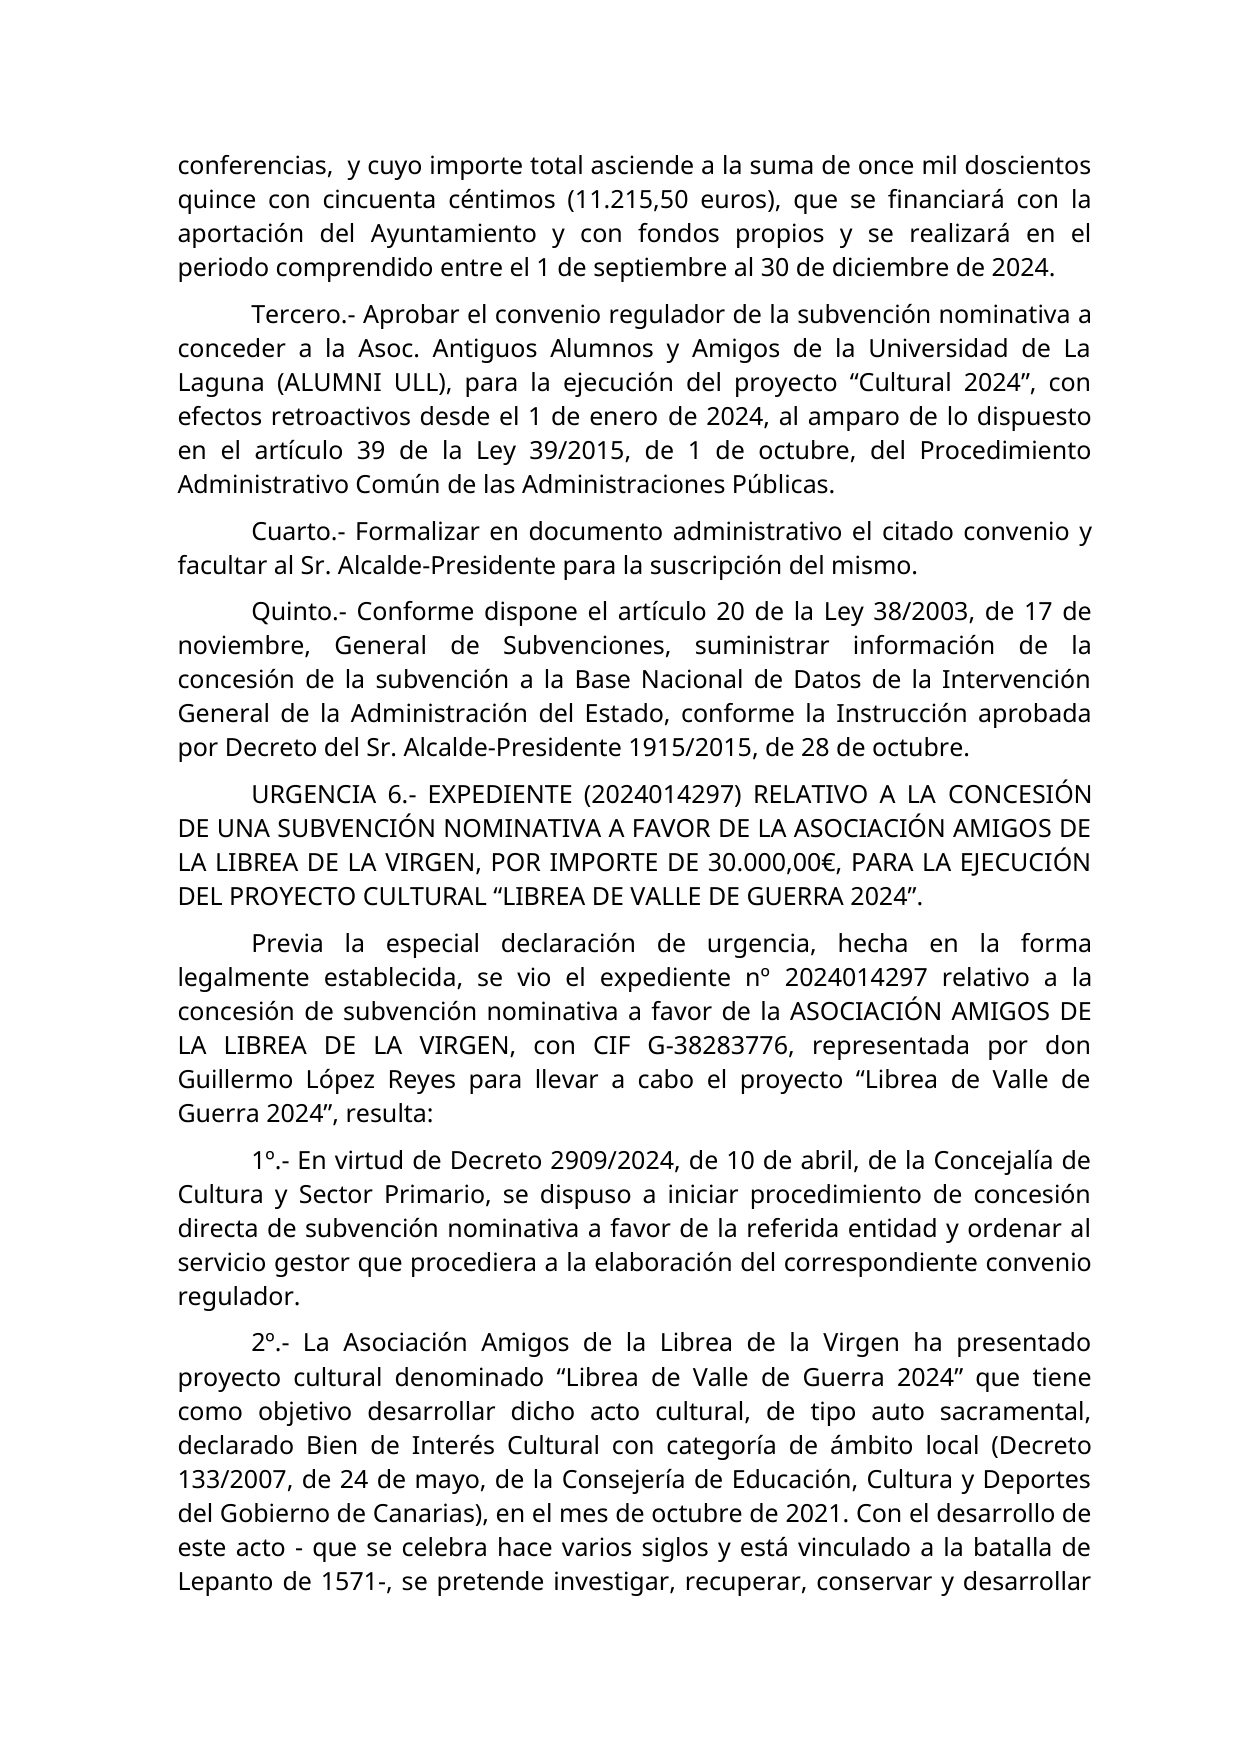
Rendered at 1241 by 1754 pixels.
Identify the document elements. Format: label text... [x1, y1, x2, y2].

text Cuarto.- Formalizar en documento administrativo el citado convenio y facultar al Sr. Alcalde-Presidente para la suscripción del mismo. [177, 513, 1093, 581]
text 2º.- La Asociación Amigos de la Librea de la Virgen ha presentado proyecto cultural denominado “Librea de Valle de Guerra 2024” que tiene como objetivo desarrollar dicho acto cultural, de tipo auto sacramental, declarado Bien de Interés Cultural con categoría de ámbito local (Decreto 133/2007, de 24 de mayo, de la Consejería de Educación, Cultura y Deportes del Gobierno de Canarias), en el mes de octubre de 2021. Con el desarrollo de este acto - que se celebra hace varios siglos y está vinculado a la batalla de Lepanto de 1571-, se pretende investigar, recuperar, conservar y desarrollar [177, 1325, 1093, 1598]
text 1º.- En virtud de Decreto 2909/2024, de 10 de abril, de la Concejalía de Cultura y Sector Primario, se dispuso a iniciar procedimiento de concesión directa de subvención nominativa a favor de la referida entidad y ordenar al servicio gestor que procediera a la elaboración del correspondiente convenio regulador. [177, 1142, 1093, 1313]
text Quinto.- Conforme dispone el artículo 20 de la Ley 38/2003, de 17 de noviembre, General de Subvenciones, suministrar información de la concesión de la subvención a la Base Nacional de Datos de la Intervención General de la Administración del Estado, conforme la Instrucción aprobada por Decreto del Sr. Alcalde-Presidente 1915/2015, de 28 de octubre. [177, 594, 1093, 764]
text conferencias, y cuyo importe total asciende a la suma de once mil doscientos quince con cincuenta céntimos (11.215,50 euros), que se financiará con la aportación del Ayuntamiento y con fondos propios y se realizará en el periodo comprendido entre el 1 de septiembre al 30 de diciembre de 2024. [177, 148, 1093, 284]
text URGENCIA 6.- EXPEDIENTE (2024014297) RELATIVO A LA CONCESIÓN DE UNA SUBVENCIÓN NOMINATIVA A FAVOR DE LA ASOCIACIÓN AMIGOS DE LA LIBREA DE LA VIRGEN, POR IMPORTE DE 30.000,00€, PARA LA EJECUCIÓN DEL PROYECTO CULTURAL “LIBREA DE VALLE DE GUERRA 2024”. [177, 777, 1093, 913]
text Previa la especial declaración de urgencia, hecha en la forma legalmente establecida, se vio el expediente nº 2024014297 relativo a la concesión de subvención nominativa a favor de la ASOCIACIÓN AMIGOS DE LA LIBREA DE LA VIRGEN, con CIF G-38283776, representada por don Guillermo López Reyes para llevar a cabo el proyecto “Librea de Valle de Guerra 2024”, resulta: [177, 925, 1093, 1130]
text Tercero.- Aprobar el convenio regulador de la subvención nominativa a conceder a la Asoc. Antiguos Alumnos y Amigos de la Universidad de La Laguna (ALUMNI ULL), para la ejecución del proyecto “Cultural 2024”, con efectos retroactivos desde el 1 de enero de 2024, al amparo de lo dispuesto en el artículo 39 de la Ley 39/2015, de 1 de octubre, del Procedimiento Administrativo Común de las Administraciones Públicas. [177, 296, 1093, 501]
